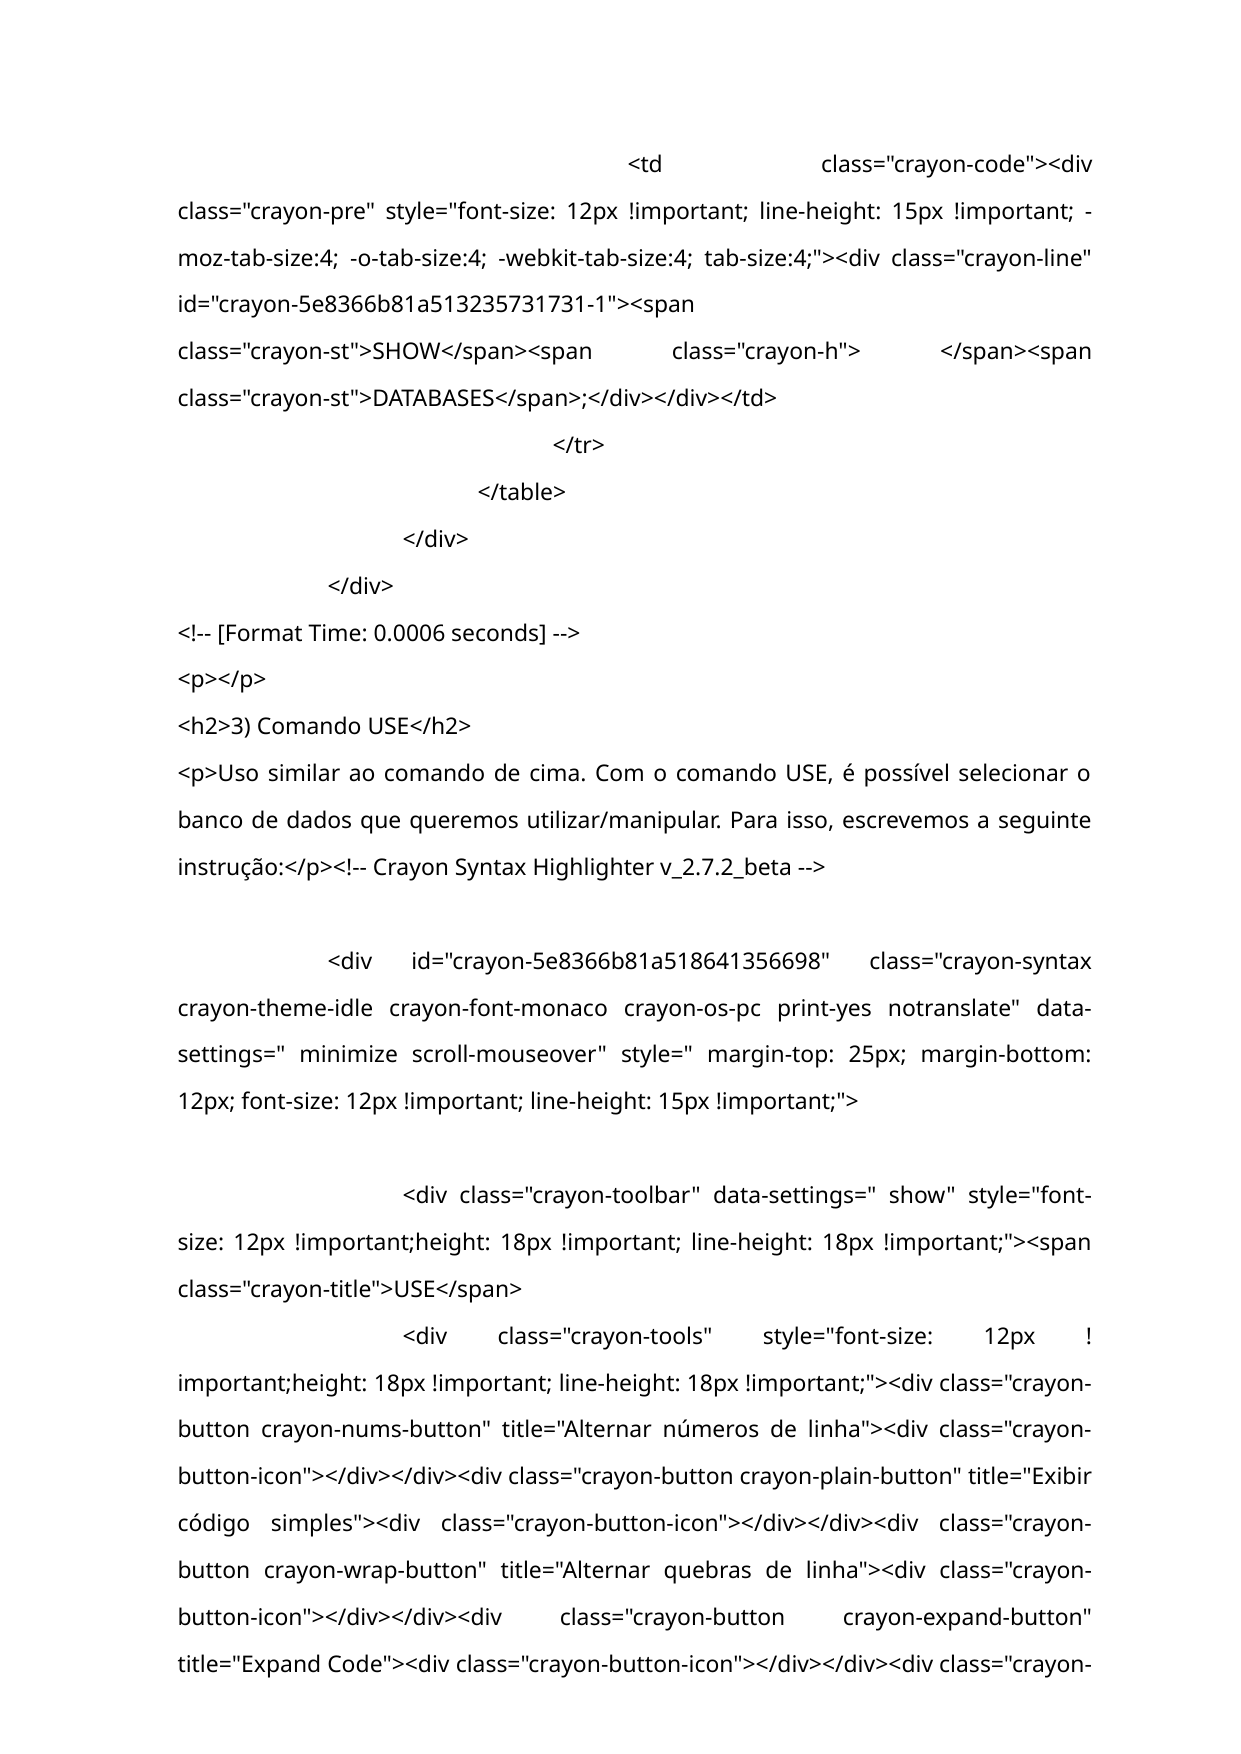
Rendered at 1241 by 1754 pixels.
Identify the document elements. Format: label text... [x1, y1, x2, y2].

text <div class="crayon-tools" style="font-size: 12px !important;height: 18px !important; line-height: 18px !important;"><div class="crayon-button crayon-nums-button" title="Alternar números de linha"><div class="crayon-button-icon"></div></div><div class="crayon-button crayon-plain-button" title="Exibir código simples"><div class="crayon-button-icon"></div></div><div class="crayon-button crayon-wrap-button" title="Alternar quebras de linha"><div class="crayon-button-icon"></div></div><div class="crayon-button crayon-expand-button" title="Expand Code"><div class="crayon-button-icon"></div></div><div class="crayon- [177, 1319, 1092, 1679]
text <div class="crayon-toolbar" data-settings=" show" style="font-size: 12px !important;height: 18px !important; line-height: 18px !important;"><span class="crayon-title">USE</span> [177, 1179, 1092, 1304]
text </div> [177, 523, 1092, 554]
text <p>Uso similar ao comando de cima. Com o comando USE, é possível selecionar o banco de dados que queremos utilizar/manipular. Para isso, escrevemos a seguinte instrução:</p><!-- Crayon Syntax Highlighter v_2.7.2_beta --> [177, 757, 1092, 882]
text </table> [177, 476, 1092, 507]
text <p></p> [177, 663, 1092, 694]
text <h2>3) Comando USE</h2> [177, 710, 1092, 741]
text </tr> [177, 429, 1092, 460]
text <!-- [Format Time: 0.0006 seconds] --> [177, 616, 1092, 648]
text </div> [177, 569, 1092, 601]
text <div id="crayon-5e8366b81a518641356698" class="crayon-syntax crayon-theme-idle crayon-font-monaco crayon-os-pc print-yes notranslate" data-settings=" minimize scroll-mouseover" style=" margin-top: 25px; margin-bottom: 12px; font-size: 12px !important; line-height: 15px !important;"> [177, 944, 1092, 1116]
text <td class="crayon-code"><div class="crayon-pre" style="font-size: 12px !important; line-height: 15px !important; -moz-tab-size:4; -o-tab-size:4; -webkit-tab-size:4; tab-size:4;"><div class="crayon-line" id="crayon-5e8366b81a513235731731-1"><span class="crayon-st">SHOW</span><span class="crayon-h"> </span><span class="crayon-st">DATABASES</span>;</div></div></td> [177, 148, 1092, 413]
